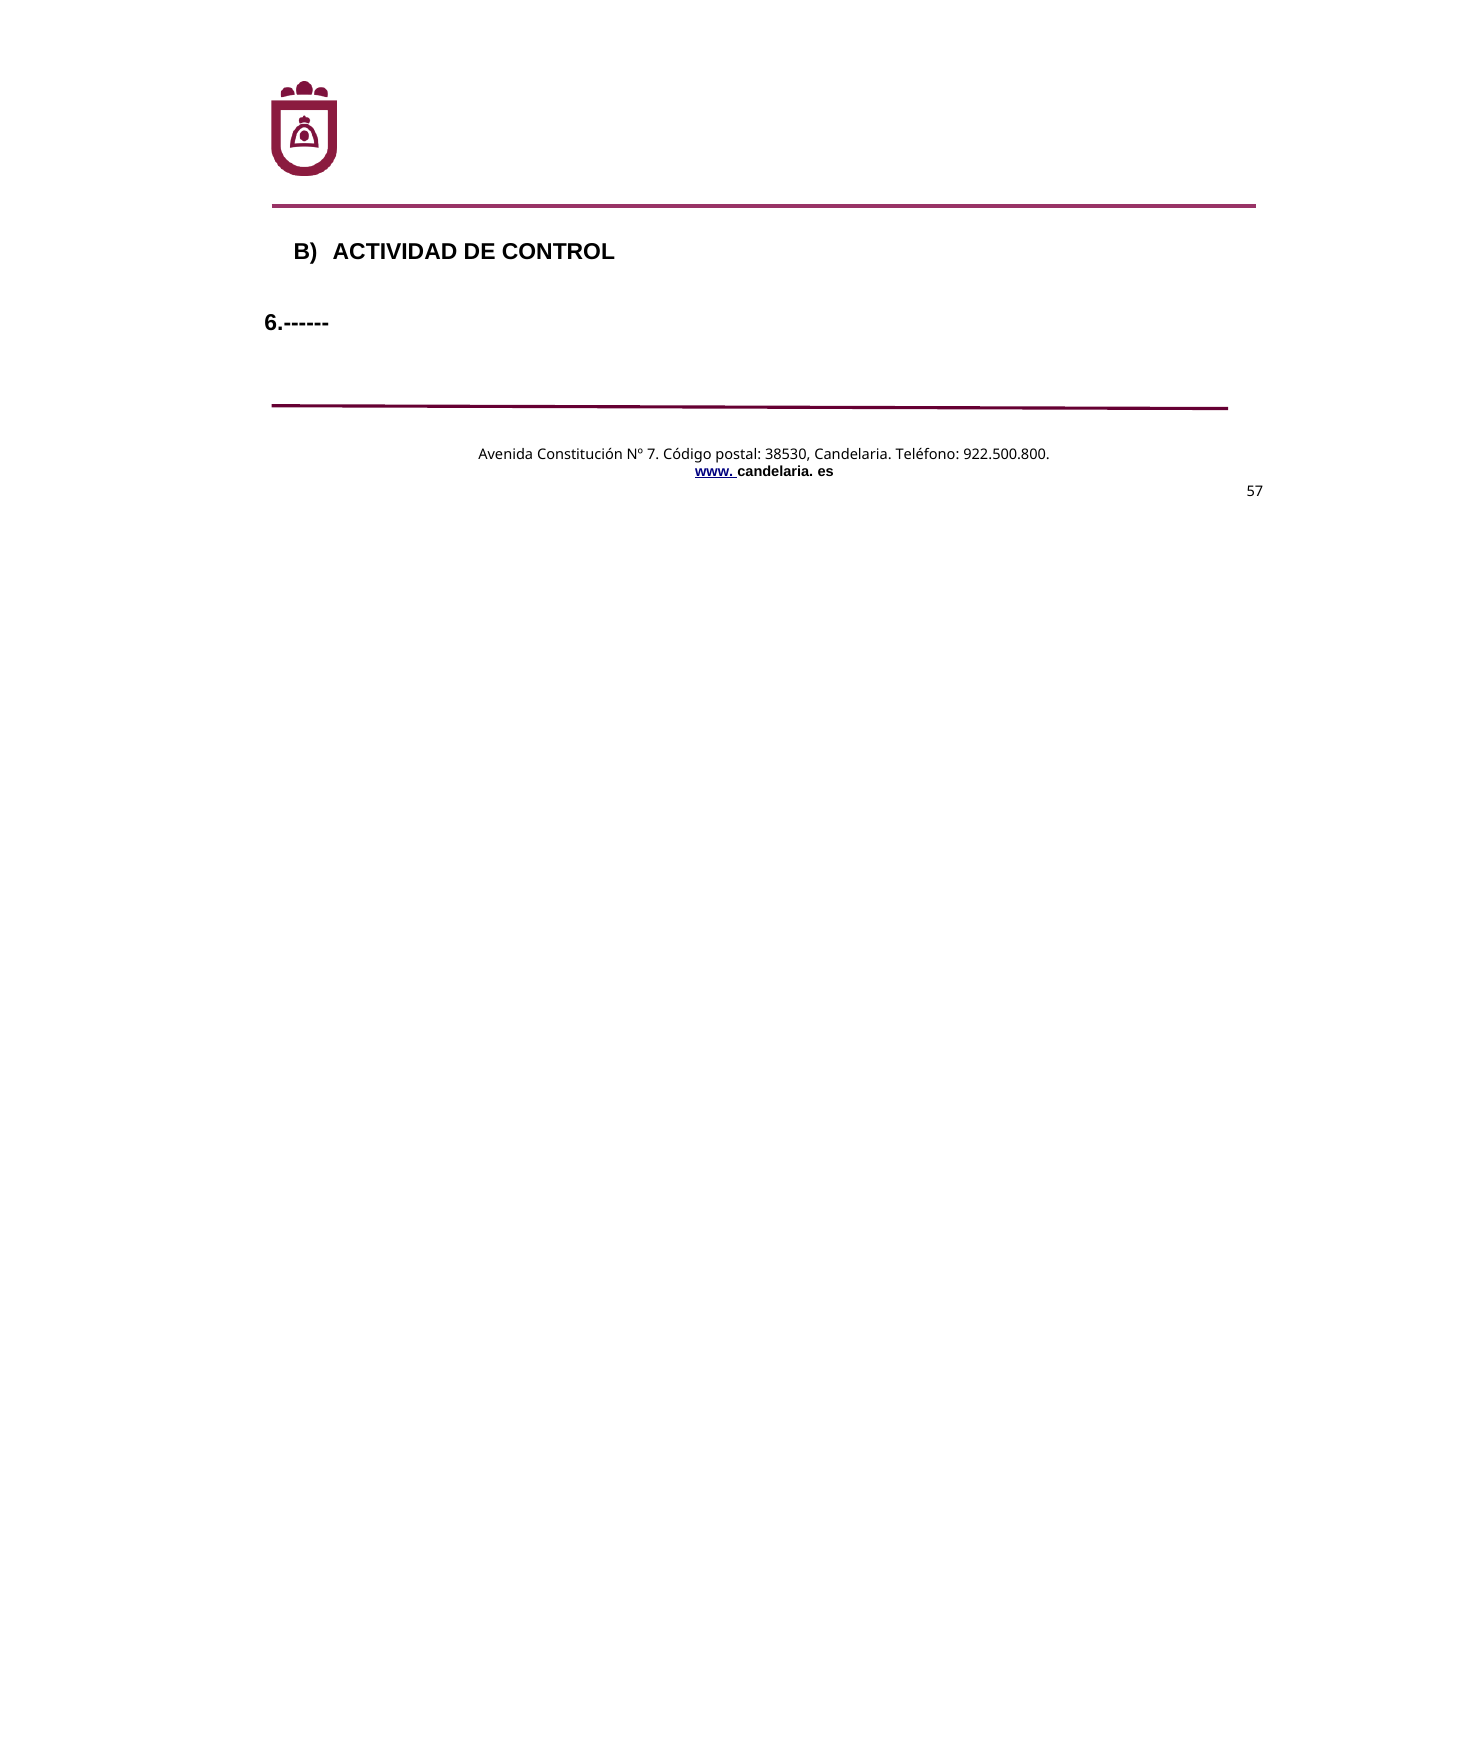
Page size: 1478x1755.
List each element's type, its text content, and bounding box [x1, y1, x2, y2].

list ACTIVIDAD DE CONTROL 6.------ [264, 238, 615, 335]
text www. candelaria. es [272, 463, 1256, 480]
text 57 [37, 480, 1263, 500]
text Avenida Constitución Nº 7. Código postal: 38530, Candelaria. Teléfono: 922.500.800. [272, 447, 1256, 463]
